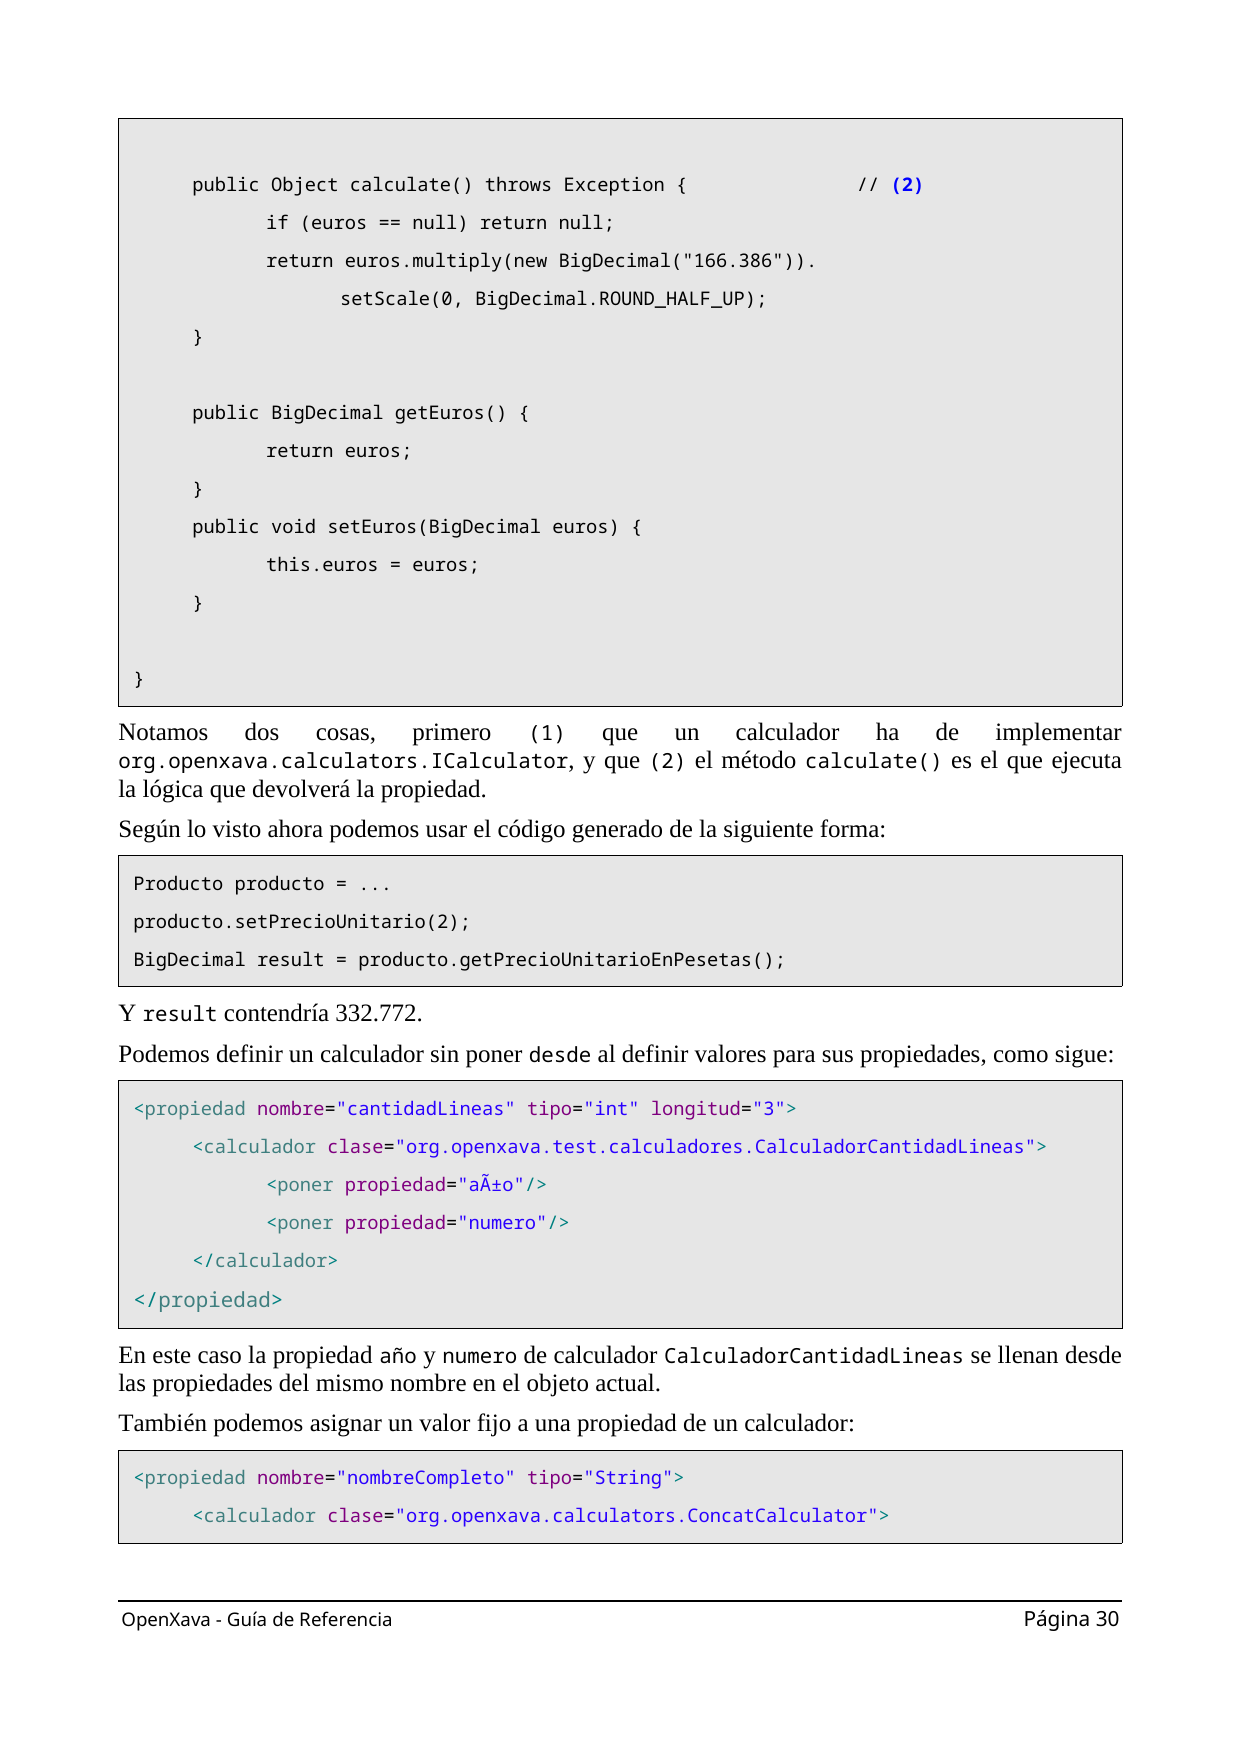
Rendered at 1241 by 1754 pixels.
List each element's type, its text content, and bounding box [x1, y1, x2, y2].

text Producto producto = ... [119, 856, 1122, 893]
text this.euros = euros; [119, 536, 1122, 574]
text <propiedad nombre="nombreCompleto" tipo="String"> [119, 1451, 1122, 1488]
text if (euros == null) return null; [119, 194, 1122, 232]
text <calculador clase="org.openxava.test.calculadores.CalculadorCantidadLineas"> [119, 1118, 1122, 1156]
text Y result contendría 332.772. [118, 999, 1122, 1027]
text public BigDecimal getEuros() { [119, 384, 1122, 422]
text return euros; [119, 422, 1122, 460]
text Notamos dos cosas, primero (1) que un calculador ha de implementar org.openxava.calculators.ICalculator, y que (2) el método calculate() es el que ejecuta la lógica que devolverá la propiedad. [118, 718, 1122, 802]
text producto.setPrecioUnitario(2); [119, 893, 1122, 931]
text return euros.multiply(new BigDecimal("166.386")). [119, 232, 1122, 270]
text <propiedad nombre="cantidadLineas" tipo="int" longitud="3"> [119, 1081, 1122, 1118]
text BigDecimal result = producto.getPrecioUnitarioEnPesetas(); [119, 931, 1122, 986]
text public void setEuros(BigDecimal euros) { [119, 498, 1122, 536]
text <calculador clase="org.openxava.calculators.ConcatCalculator"> [119, 1488, 1122, 1543]
text <poner propiedad="numero"/> [119, 1194, 1122, 1232]
text public Object calculate() throws Exception { // (2) [119, 156, 1122, 194]
text Según lo visto ahora podemos usar el código generado de la siguiente forma: [118, 815, 1122, 843]
text </calculador> [119, 1232, 1122, 1271]
text } [119, 650, 1122, 706]
text } [119, 308, 1122, 346]
text Podemos definir un calculador sin poner desde al definir valores para sus propiedades, como sigue: [118, 1040, 1122, 1068]
text También podemos asignar un valor fijo a una propiedad de un calculador: [118, 1409, 1122, 1437]
text setScale(0, BigDecimal.ROUND_HALF_UP); [119, 270, 1122, 308]
text } [119, 574, 1122, 612]
text </propiedad> [119, 1271, 1122, 1328]
text <poner propiedad="aÃ±o"/> [119, 1156, 1122, 1194]
text } [119, 460, 1122, 498]
text En este caso la propiedad año y numero de calculador CalculadorCantidadLineas se llenan desde las propiedades del mismo nombre en el objeto actual. [118, 1341, 1122, 1397]
